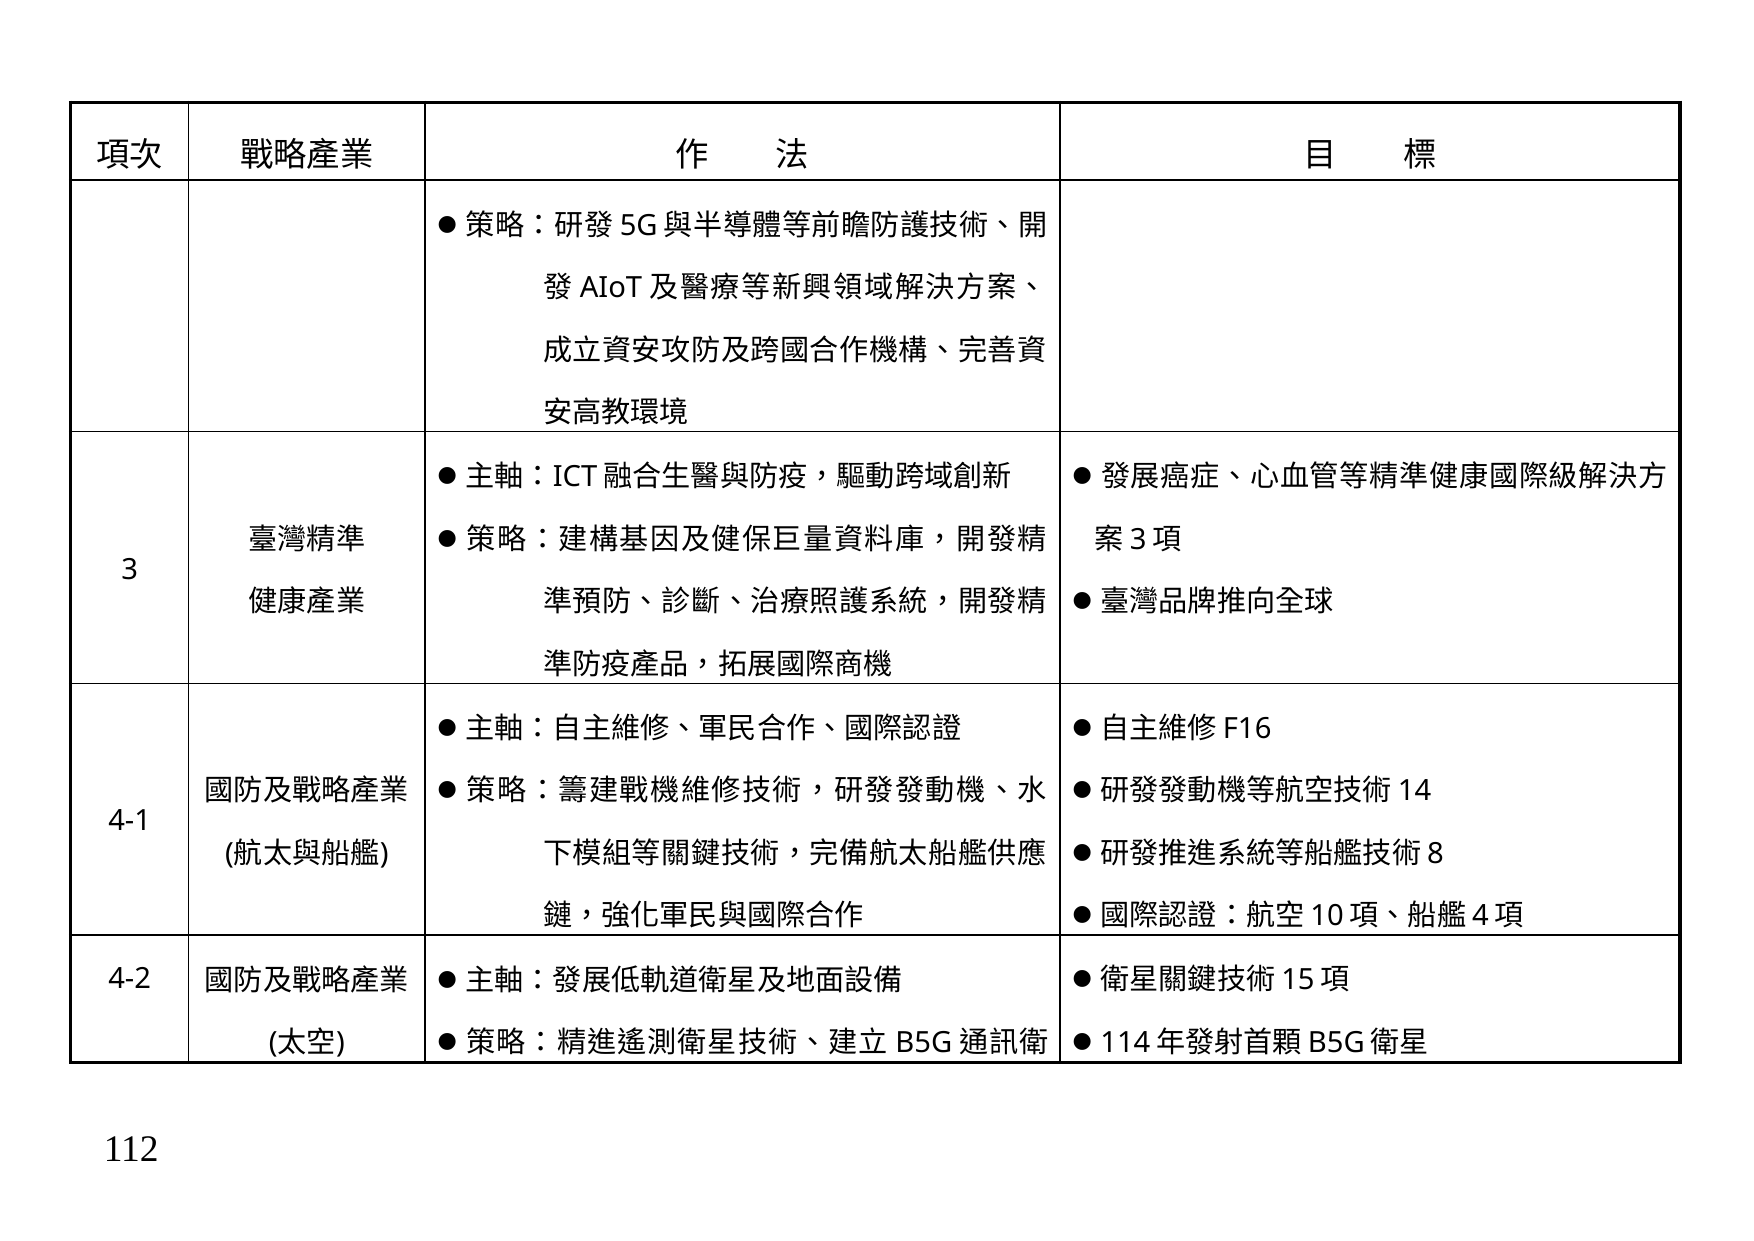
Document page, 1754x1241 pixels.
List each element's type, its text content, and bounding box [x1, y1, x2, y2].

table_cell 主軸：ICT融合生醫與防疫，驅動跨域創新 策略：建構基因及健保巨量資料庫，開發精準預防、診斷、治療照護系統，開發精準防疫產品，拓展國際商機 [426, 432, 1059, 682]
table_cell 衛星關鍵技術15項 114年發射首顆B5G衛星 [1061, 936, 1678, 1061]
table_cell 4-1 [72, 684, 188, 934]
table_header 作 法 [426, 104, 1059, 179]
table_cell 主軸：自主維修、軍民合作、國際認證 策略：籌建戰機維修技術，研發發動機、水下模組等關鍵技術，完備航太船艦供應鏈，強化軍民與國際合作 [426, 684, 1059, 934]
table_cell 4-2 [72, 936, 188, 1061]
table_cell 主軸：發展低軌道衛星及地面設備 策略：精進遙測衛星技術、建立B5G通訊衛 [426, 936, 1059, 1061]
table_cell 自主維修F16 研發發動機等航空技術14 研發推進系統等船艦技術8 國際認證：航空10項、船艦4項 [1061, 684, 1678, 934]
table_cell 策略：研發5G與半導體等前瞻防護技術、開發AIoT及醫療等新興領域解決方案、成立資安攻防及跨國合作機構、完善資安高教環境 [426, 181, 1059, 431]
table_header 戰略產業 [189, 104, 424, 179]
table_cell 3 [72, 432, 188, 682]
table_header 項次 [72, 104, 188, 179]
table_cell 臺灣精準 健康產業 [189, 432, 424, 682]
table_cell [72, 181, 188, 431]
table_cell 發展癌症、心血管等精準健康國際級解決方案3項 臺灣品牌推向全球 [1061, 432, 1678, 682]
table_cell [189, 181, 424, 431]
table_header 目 標 [1061, 104, 1678, 179]
table_cell [1061, 181, 1678, 431]
table_cell 國防及戰略產業 (航太與船艦) [189, 684, 424, 934]
table_cell 國防及戰略產業(太空) [189, 936, 424, 1061]
